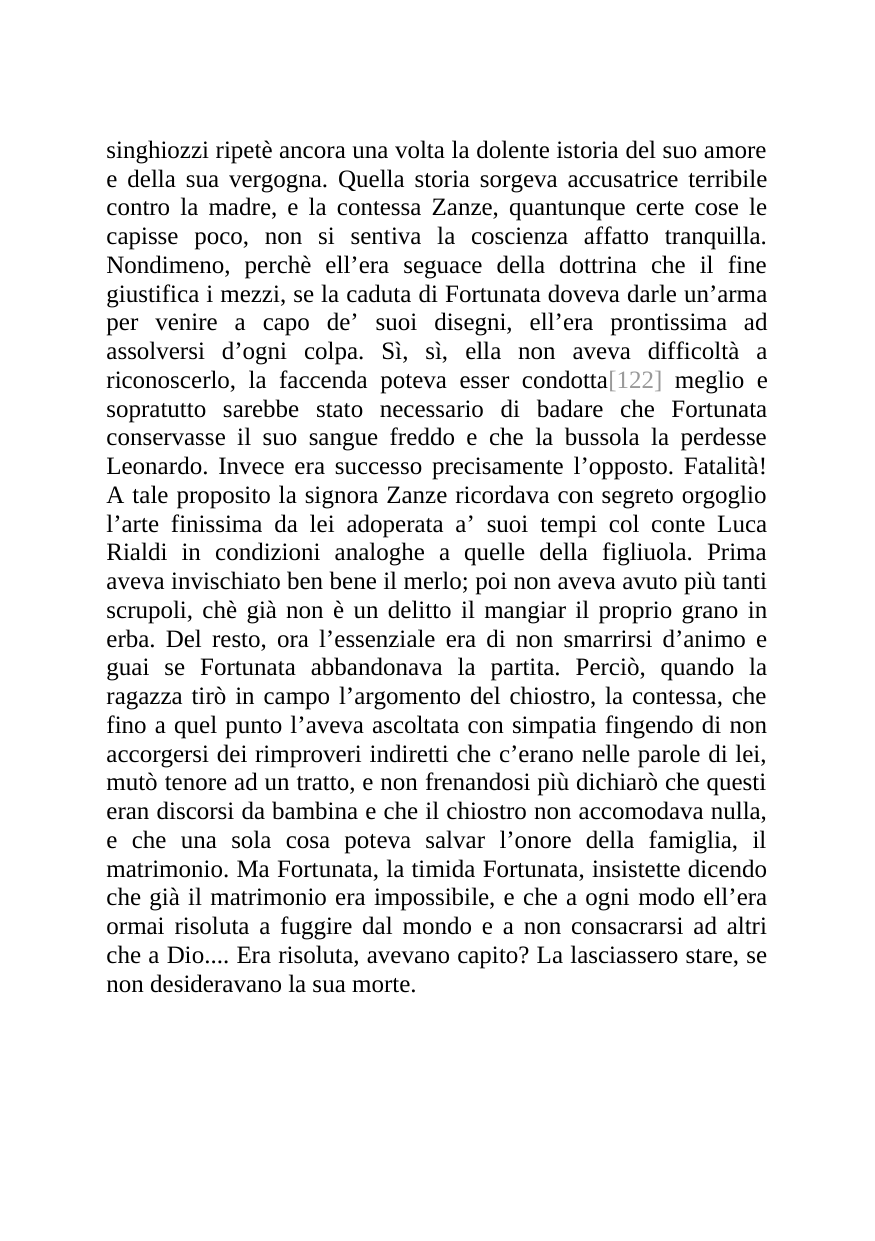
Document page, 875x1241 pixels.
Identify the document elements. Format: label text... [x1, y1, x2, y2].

text singhiozzi ripetè ancora una volta la dolente istoria del suo amore e della sua vergogna. Quella storia sorgeva accusatrice terribile contro la madre, e la contessa Zanze, quantunque certe cose le capisse poco, non si sentiva la coscienza affatto tranquilla. Nondimeno, perchè ell’era seguace della dottrina che il fine giustifica i mezzi, se la caduta di Fortunata doveva darle un’arma per venire a capo de’ suoi disegni, ell’era prontissima ad assolversi d’ogni colpa. Sì, sì, ella non aveva difficoltà a riconoscerlo, la faccenda poteva esser condotta[122] meglio e sopratutto sarebbe stato necessario di badare che Fortunata conservasse il suo sangue freddo e che la bussola la perdesse Leonardo. Invece era successo precisamente l’opposto. Fatalità! A tale proposito la signora Zanze ricordava con segreto orgoglio l’arte finissima da lei adoperata a’ suoi tempi col conte Luca Rialdi in condizioni analoghe a quelle della figliuola. Prima aveva invischiato ben bene il merlo; poi non aveva avuto più tanti scrupoli, chè già non è un delitto il mangiar il proprio grano in erba. Del resto, ora l’essenziale era di non smarrirsi d’animo e guai se Fortunata abbandonava la partita. Perciò, quando la ragazza tirò in campo l’argomento del chiostro, la contessa, che fino a quel punto l’aveva ascoltata con simpatia fingendo di non accorgersi dei rimproveri indiretti che c’erano nelle parole di lei, mutò tenore ad un tratto, e non frenandosi più dichiarò che questi eran discorsi da bambina e che il chiostro non accomodava nulla, e che una sola cosa poteva salvar l’onore della famiglia, il matrimonio. Ma Fortunata, la timida Fortunata, insistette dicendo che già il matrimonio era impossibile, e che a ogni modo ell’era ormai risoluta a fuggire dal mondo e a non consacrarsi ad altri che a Dio.... Era risoluta, avevano capito? La lasciassero stare, se non desideravano la sua morte. [106, 135, 768, 997]
